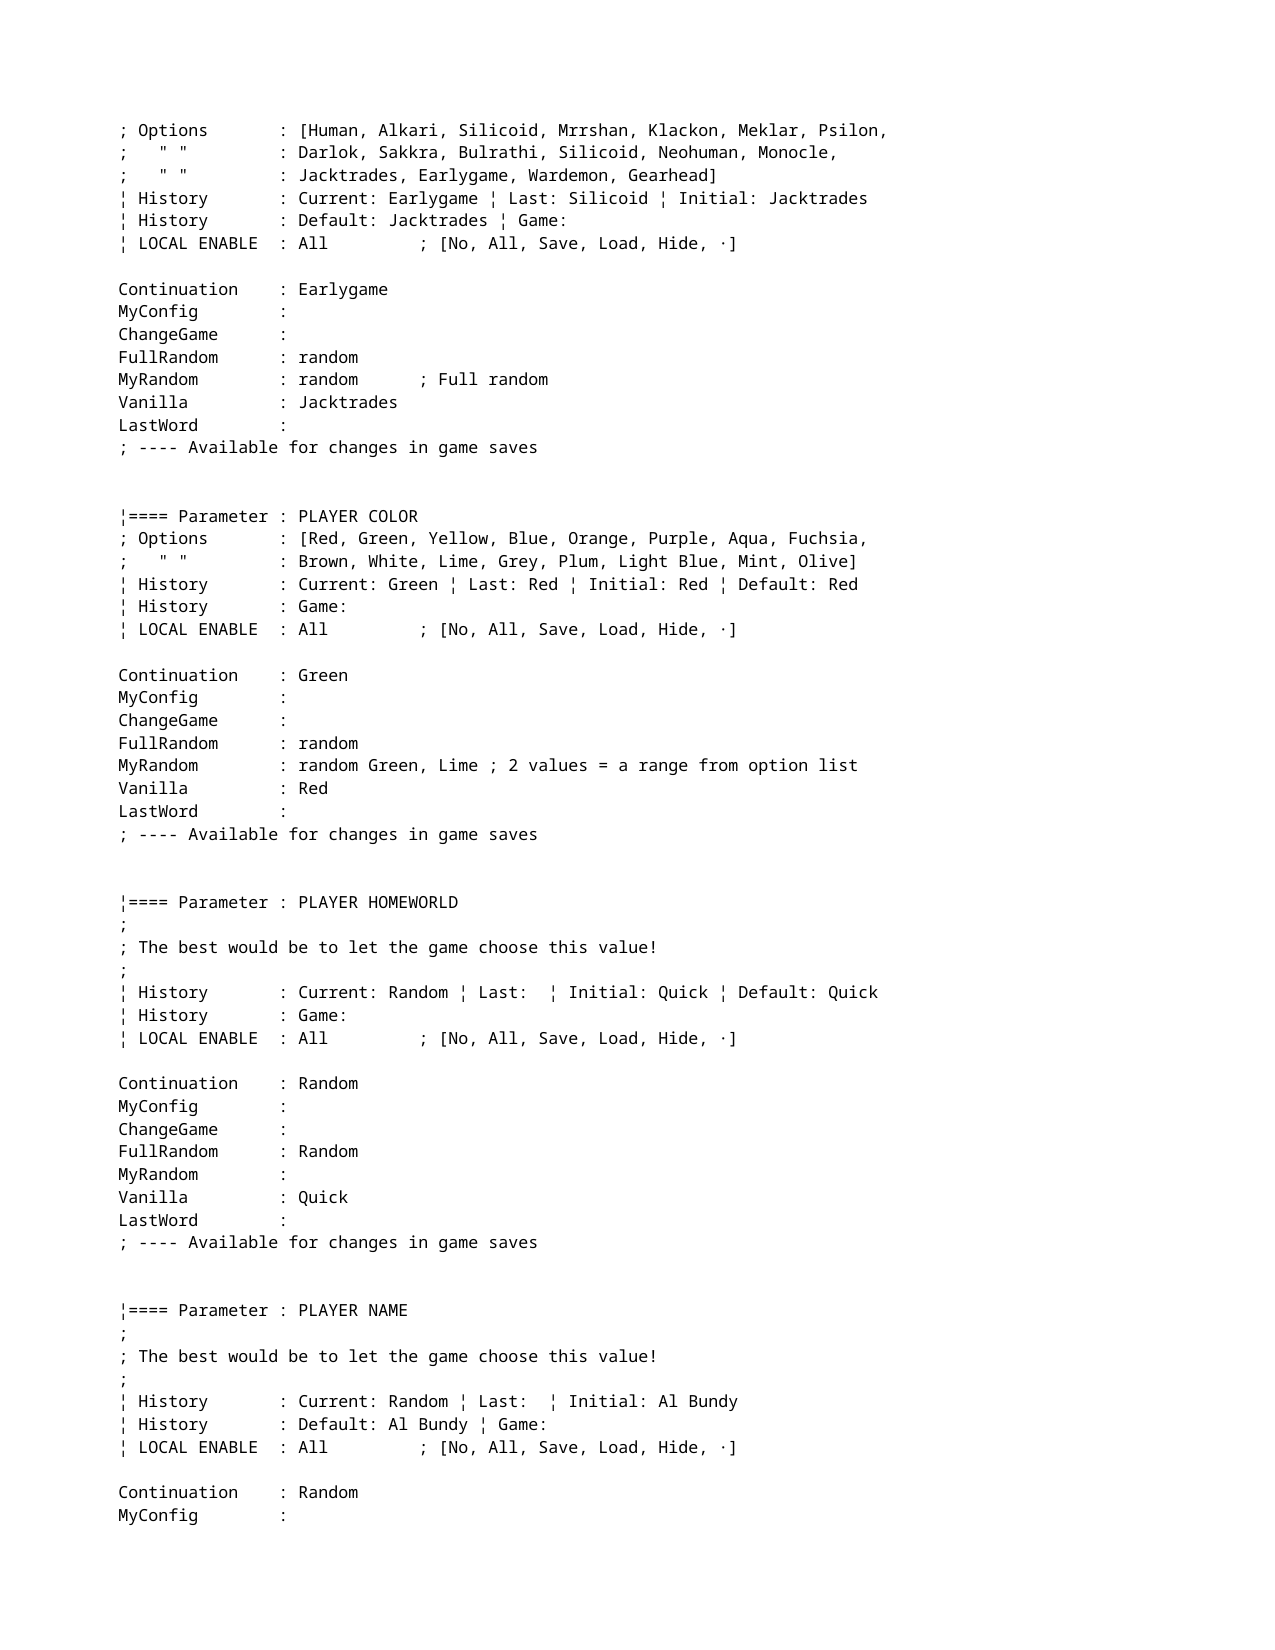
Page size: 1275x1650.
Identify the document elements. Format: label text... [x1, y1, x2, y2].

text FullRandom : random [118, 345, 1157, 368]
text Vanilla : Quick [118, 1185, 1157, 1208]
text ; ---- Available for changes in game saves [118, 822, 1157, 845]
text MyConfig : [118, 1503, 1157, 1526]
text ; [118, 1367, 1157, 1390]
text Continuation : Earlygame [118, 277, 1157, 300]
text ¦ LOCAL ENABLE : All ; [No, All, Save, Load, Hide, ·] [118, 1026, 1157, 1049]
text ¦ LOCAL ENABLE : All ; [No, All, Save, Load, Hide, ·] [118, 1435, 1157, 1458]
text ; The best would be to let the game choose this value! [118, 936, 1157, 958]
text Continuation : Random [118, 1072, 1157, 1094]
text ; [118, 913, 1157, 936]
text ¦==== Parameter : PLAYER COLOR [118, 504, 1157, 527]
text FullRandom : random [118, 731, 1157, 754]
text LastWord : [118, 1208, 1157, 1231]
text MyRandom : random Green, Lime ; 2 values = a range from option list [118, 754, 1157, 777]
text MyConfig : [118, 1094, 1157, 1117]
text LastWord : [118, 799, 1157, 822]
text ; ---- Available for changes in game saves [118, 1231, 1157, 1253]
text ¦ History : Default: Al Bundy ¦ Game: [118, 1412, 1157, 1435]
text ChangeGame : [118, 322, 1157, 345]
text ; ---- Available for changes in game saves [118, 436, 1157, 459]
text ¦==== Parameter : PLAYER HOMEWORLD [118, 890, 1157, 913]
text ¦ History : Game: [118, 595, 1157, 618]
text LastWord : [118, 413, 1157, 436]
text MyRandom : [118, 1163, 1157, 1185]
text ; Options : [Human, Alkari, Silicoid, Mrrshan, Klackon, Meklar, Psilon, [118, 118, 1157, 141]
text MyRandom : random ; Full random [118, 368, 1157, 391]
text Continuation : Random [118, 1481, 1157, 1503]
text ; Options : [Red, Green, Yellow, Blue, Orange, Purple, Aqua, Fuchsia, [118, 527, 1157, 549]
text ¦ History : Game: [118, 1004, 1157, 1026]
text ; " " : Jacktrades, Earlygame, Wardemon, Gearhead] [118, 163, 1157, 186]
text ; [118, 958, 1157, 981]
text MyConfig : [118, 300, 1157, 322]
text ; The best would be to let the game choose this value! [118, 1344, 1157, 1367]
text Vanilla : Red [118, 777, 1157, 799]
text ; " " : Brown, White, Lime, Grey, Plum, Light Blue, Mint, Olive] [118, 549, 1157, 572]
text ; [118, 1322, 1157, 1344]
text ChangeGame : [118, 708, 1157, 731]
text MyConfig : [118, 686, 1157, 708]
text ¦ History : Current: Green ¦ Last: Red ¦ Initial: Red ¦ Default: Red [118, 572, 1157, 595]
text ¦ History : Current: Earlygame ¦ Last: Silicoid ¦ Initial: Jacktrades [118, 186, 1157, 209]
text Continuation : Green [118, 663, 1157, 686]
text Vanilla : Jacktrades [118, 391, 1157, 413]
text ¦ History : Current: Random ¦ Last: ¦ Initial: Quick ¦ Default: Quick [118, 981, 1157, 1004]
text ¦ LOCAL ENABLE : All ; [No, All, Save, Load, Hide, ·] [118, 618, 1157, 640]
text ¦ LOCAL ENABLE : All ; [No, All, Save, Load, Hide, ·] [118, 232, 1157, 254]
text FullRandom : Random [118, 1140, 1157, 1163]
text ChangeGame : [118, 1117, 1157, 1140]
text ¦==== Parameter : PLAYER NAME [118, 1299, 1157, 1322]
text ¦ History : Current: Random ¦ Last: ¦ Initial: Al Bundy [118, 1390, 1157, 1412]
text ; " " : Darlok, Sakkra, Bulrathi, Silicoid, Neohuman, Monocle, [118, 141, 1157, 163]
text ¦ History : Default: Jacktrades ¦ Game: [118, 209, 1157, 232]
